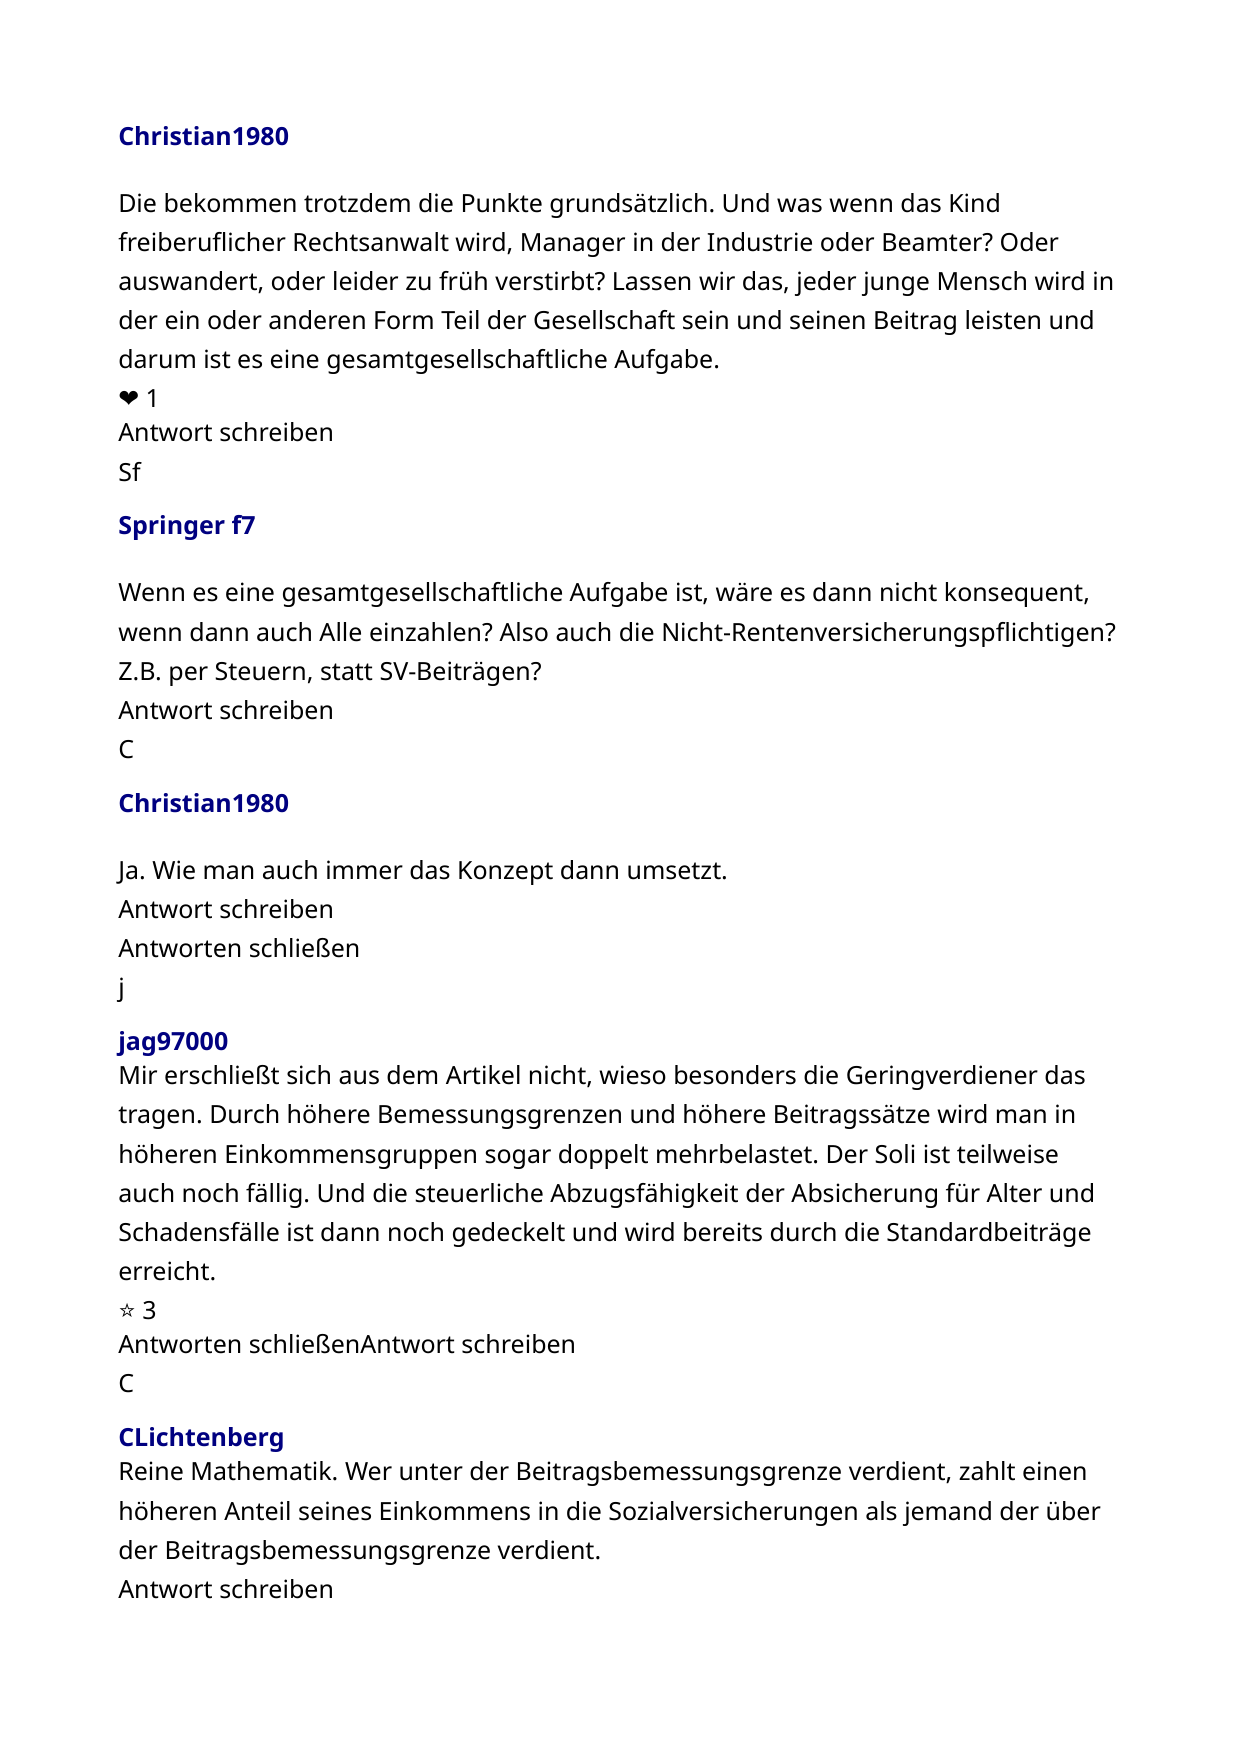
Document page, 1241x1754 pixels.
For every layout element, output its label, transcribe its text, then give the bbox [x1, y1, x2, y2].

text C [118, 732, 1122, 766]
text Mir erschließt sich aus dem Artikel nicht, wieso besonders die Geringverdiener das tragen. Durch höhere Bemessungsgrenzen und höhere Beitragssätze wird man in höheren Einkommensgruppen sogar doppelt mehrbelastet. Der Soli ist teilweise auch noch fällig. Und die steuerliche Abzugsfähigkeit der Absicherung für Alter und Schadensfälle ist dann noch gedeckelt und wird bereits durch die Standardbeiträge erreicht. [118, 1058, 1122, 1288]
text Wenn es eine gesamtgesellschaftliche Aufgabe ist, wäre es dann nicht konsequent, wenn dann auch Alle einzahlen? Also auch die Nicht-Rentenversicherungspflichtigen? Z.B. per Steuern, statt SV-Beiträgen? [118, 575, 1122, 687]
text Antwort schreiben [118, 1571, 1122, 1606]
text Sf [118, 454, 1122, 488]
subtitle Christian1980 [118, 118, 1122, 152]
text Antwort schreiben [118, 892, 1122, 926]
subtitle Christian1980 [118, 786, 1122, 819]
text Antwort schreiben [118, 693, 1122, 727]
text ⭐️ 3 [118, 1293, 1122, 1327]
subtitle CLichtenberg [118, 1420, 1122, 1454]
text Antwort schreiben [118, 415, 1122, 449]
text Ja. Wie man auch immer das Konzept dann umsetzt. [118, 853, 1122, 887]
text ❤️ 1 [118, 381, 1122, 415]
text j [118, 970, 1122, 1004]
subtitle Springer f7 [118, 508, 1122, 542]
text Reine Mathematik. Wer unter der Beitragsbemessungsgrenze verdient, zahlt einen höheren Anteil seines Einkommens in die Sozialversicherungen als jemand der über der Beitragsbemessungsgrenze verdient. [118, 1454, 1122, 1566]
subtitle jag97000 [118, 1024, 1122, 1058]
text Antworten schließenAntwort schreiben [118, 1327, 1122, 1361]
text Die bekommen trotzdem die Punkte grundsätzlich. Und was wenn das Kind freiberuflicher Rechtsanwalt wird, Manager in der Industrie oder Beamter? Oder auswandert, oder leider zu früh verstirbt? Lassen wir das, jeder junge Mensch wird in der ein oder anderen Form Teil der Gesellschaft sein und seinen Beitrag leisten und darum ist es eine gesamtgesellschaftliche Aufgabe. [118, 185, 1122, 376]
text C [118, 1366, 1122, 1400]
text Antworten schließen [118, 931, 1122, 965]
